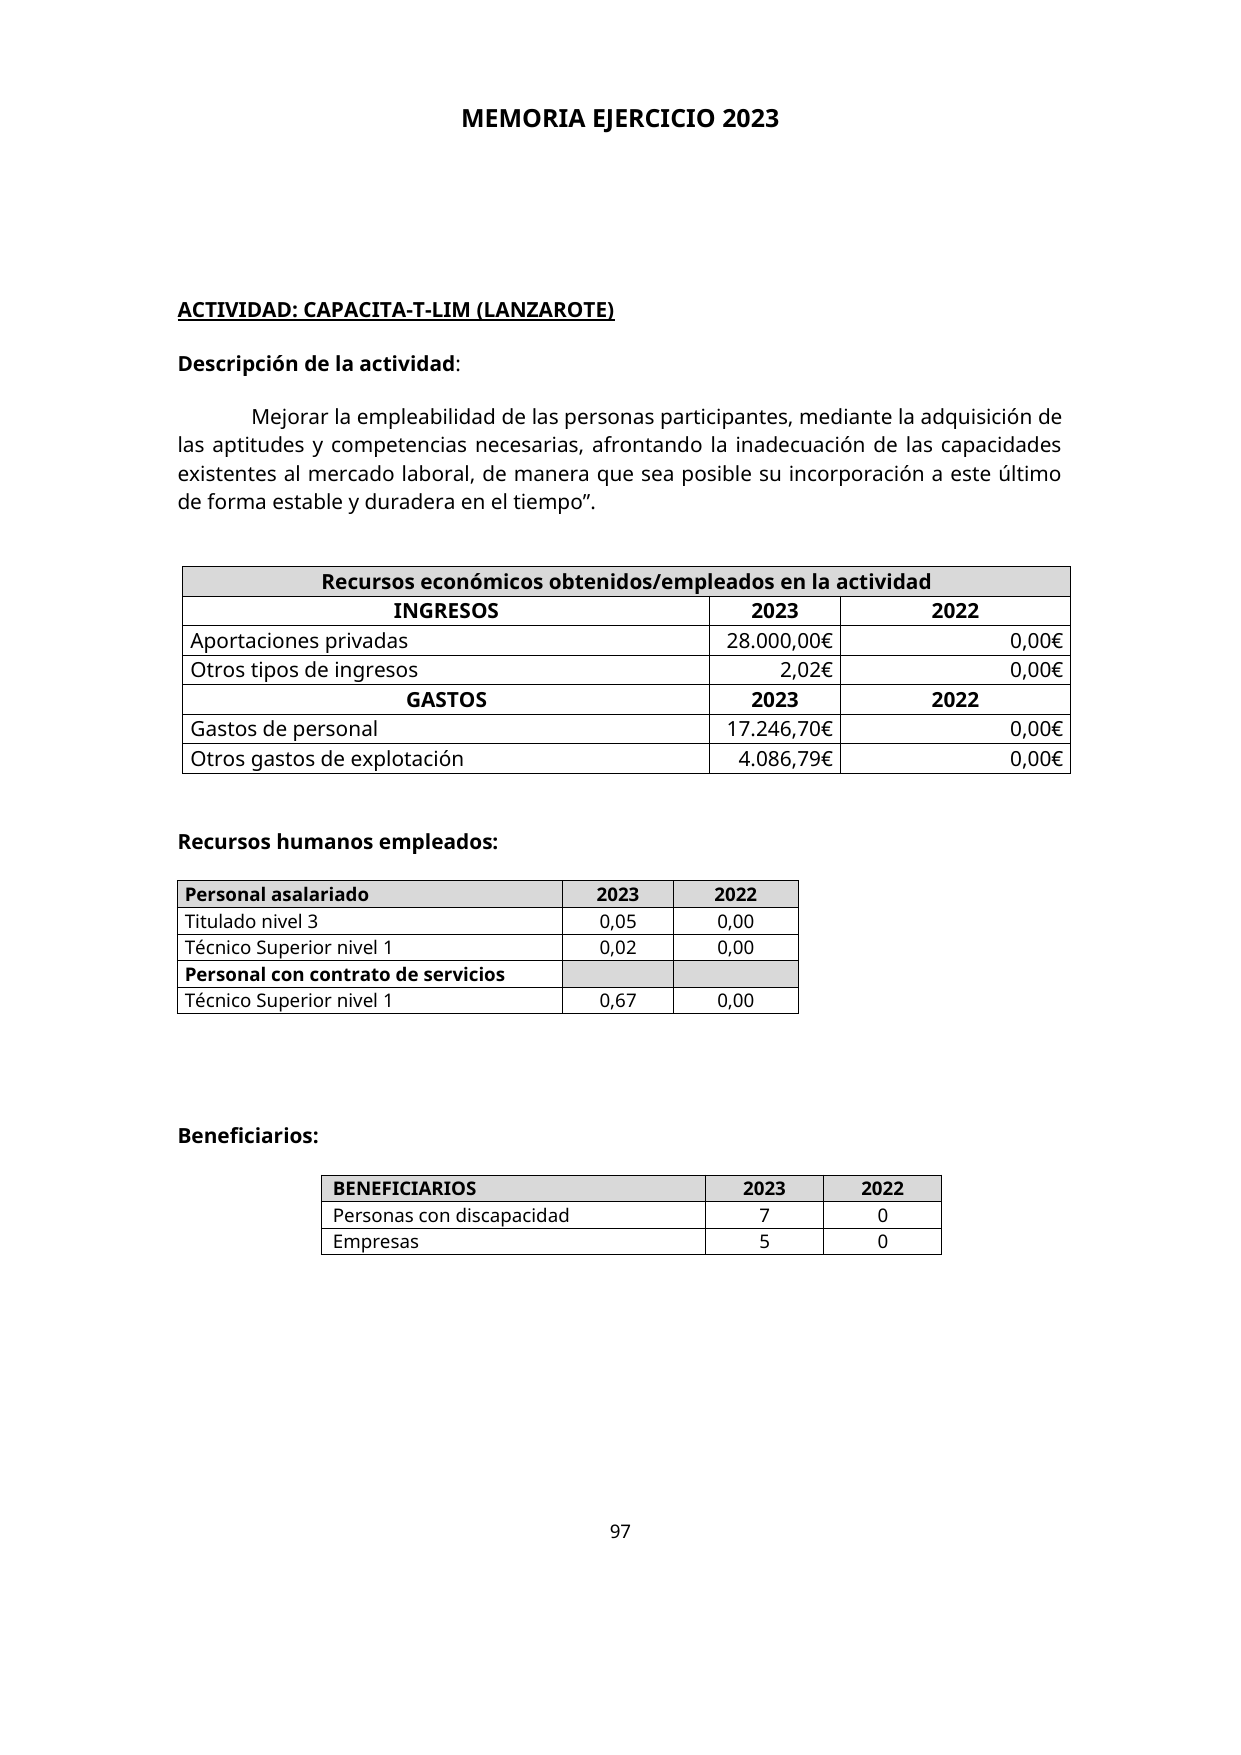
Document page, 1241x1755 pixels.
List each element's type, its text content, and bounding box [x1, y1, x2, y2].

table_cell 0,00€ [841, 656, 1070, 684]
table_cell 7 [706, 1202, 823, 1228]
table_cell Otros gastos de explotación [183, 744, 709, 772]
text Descripción de la actividad: [177, 349, 1063, 377]
table_cell Personas con discapacidad [322, 1202, 705, 1228]
text Recursos humanos empleados: [177, 827, 1063, 855]
text Beneficiarios: [177, 1121, 1063, 1149]
table_header 2023 [563, 881, 673, 907]
table_cell 0,00 [674, 908, 798, 933]
table_cell [563, 961, 673, 987]
table_cell 2022 [841, 685, 1070, 713]
table_cell 0 [824, 1202, 941, 1228]
table_cell 28.000,00€ [710, 626, 840, 654]
text Mejorar la empleabilidad de las personas participantes, mediante la adquisición de las aptitudes y competencias necesarias, afrontando la inadecuación de las capacidades existentes al mercado laboral, de manera que sea posible su incorporación a este último de forma estable y duradera en el tiempo”. [177, 402, 1063, 516]
table_cell [674, 961, 798, 987]
table_cell 0,00€ [841, 715, 1070, 743]
table_cell 2022 [841, 597, 1070, 625]
table_header 2022 [674, 881, 798, 907]
table_header Personal asalariado [178, 881, 562, 907]
table_header 2023 [706, 1176, 823, 1201]
table_cell Técnico Superior nivel 1 [178, 988, 562, 1013]
table_cell Gastos de personal [183, 715, 709, 743]
table_cell Titulado nivel 3 [178, 908, 562, 933]
table_cell Aportaciones privadas [183, 626, 709, 654]
table_cell 17.246,70€ [710, 715, 840, 743]
table_cell GASTOS [183, 685, 709, 713]
table_cell 4.086,79€ [710, 744, 840, 772]
table_cell 0,00€ [841, 744, 1070, 772]
table_cell 2,02€ [710, 656, 840, 684]
table_cell Técnico Superior nivel 1 [178, 935, 562, 960]
table_header BENEFICIARIOS [322, 1176, 705, 1201]
table_header 2022 [824, 1176, 941, 1201]
table_cell Personal con contrato de servicios [178, 961, 562, 987]
table_cell 0,67 [563, 988, 673, 1013]
text ACTIVIDAD: CAPACITA-T-LIM (LANZAROTE) [177, 295, 1063, 324]
table_cell 0,00€ [841, 626, 1070, 654]
table_cell 2023 [710, 685, 840, 713]
table_cell Empresas [322, 1229, 705, 1254]
table_cell 5 [706, 1229, 823, 1254]
table_header Recursos económicos obtenidos/empleados en la actividad [183, 567, 1070, 596]
table_cell 2023 [710, 597, 840, 625]
table_cell 0,00 [674, 988, 798, 1013]
table_cell 0,05 [563, 908, 673, 933]
table_cell Otros tipos de ingresos [183, 656, 709, 684]
table_cell INGRESOS [183, 597, 709, 625]
table_cell 0 [824, 1229, 941, 1254]
table_cell 0,02 [563, 935, 673, 960]
table_cell 0,00 [674, 935, 798, 960]
